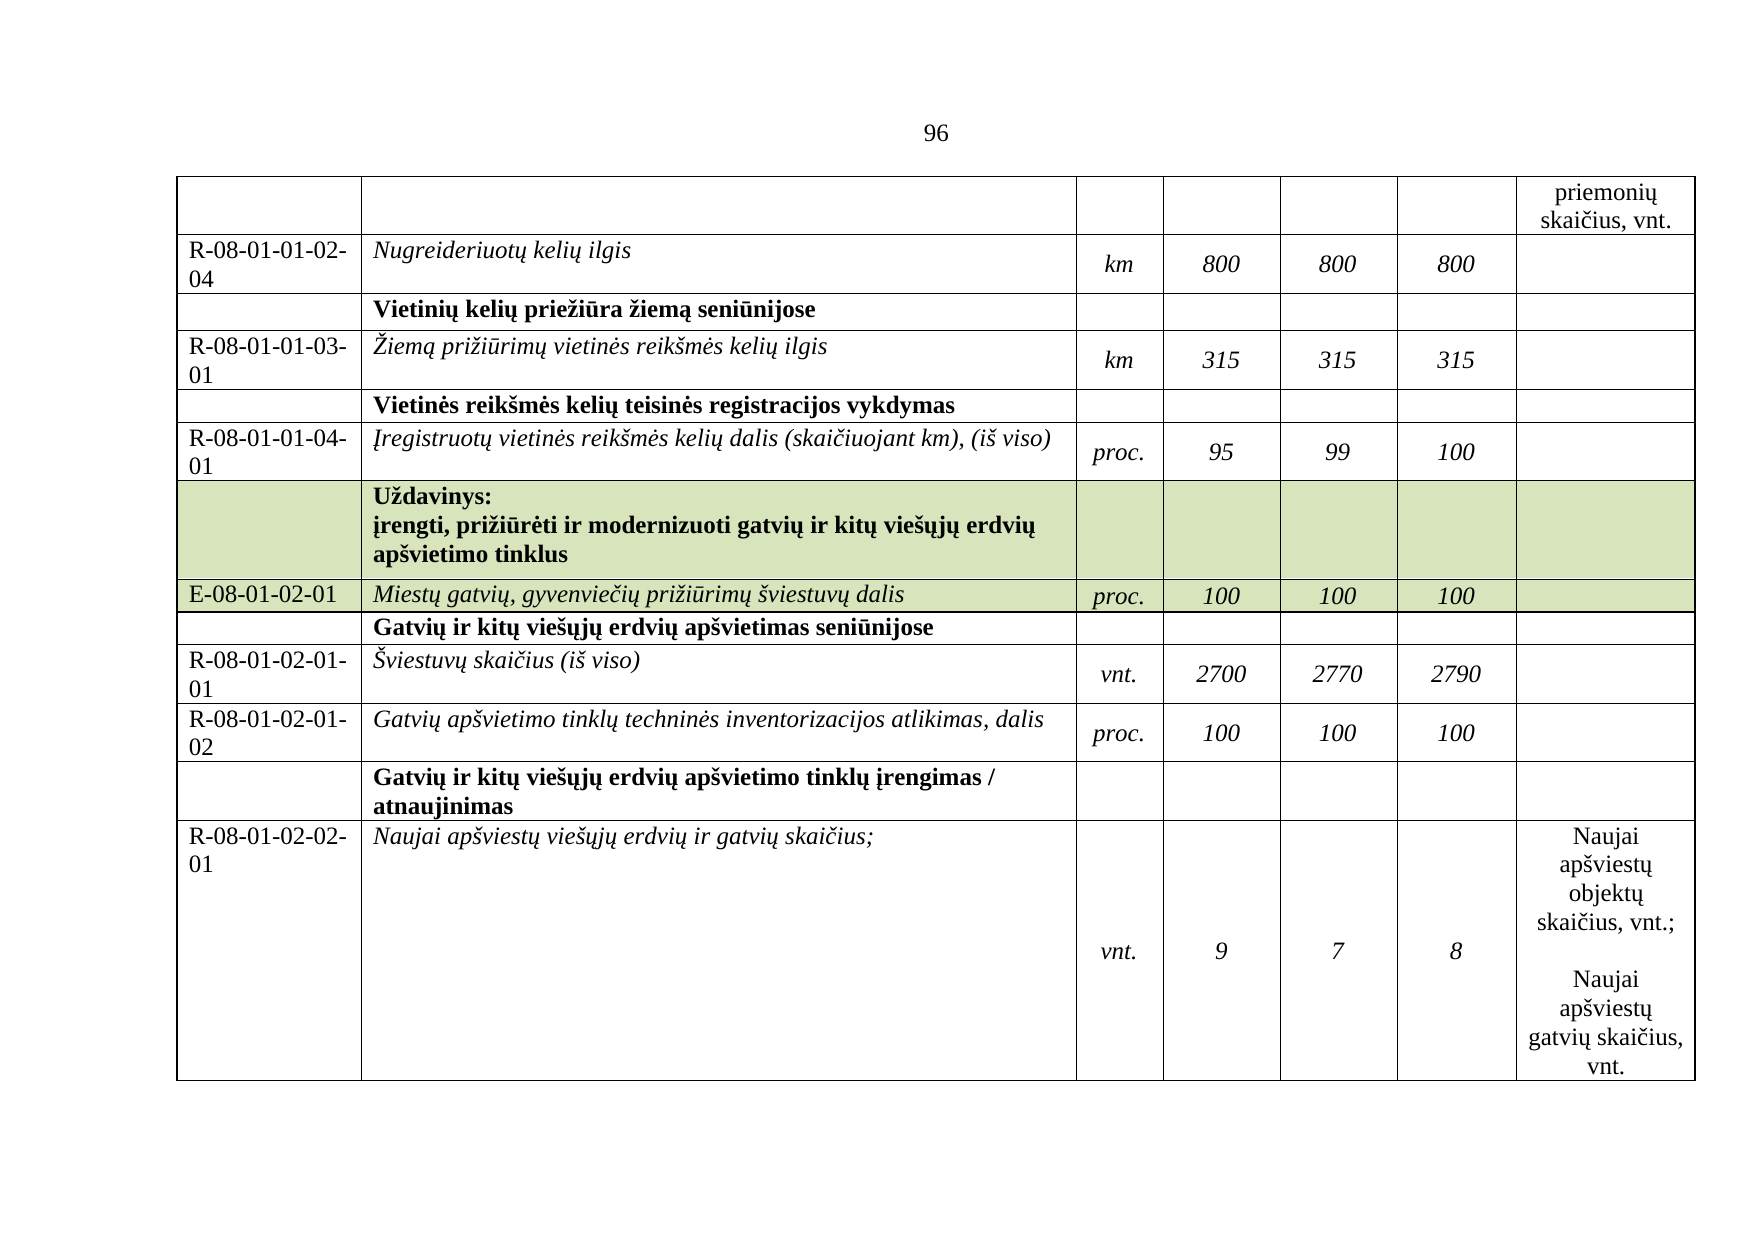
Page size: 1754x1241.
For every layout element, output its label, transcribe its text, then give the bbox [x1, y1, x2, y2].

table_cell Naujai apšviestų viešųjų erdvių ir gatvių skaičius; [362, 821, 1076, 1079]
table_cell proc. [1077, 580, 1163, 611]
table_cell km [1077, 331, 1163, 389]
table_cell [1398, 762, 1516, 820]
table_cell 100 [1164, 580, 1280, 611]
table_cell [178, 481, 361, 578]
table_cell Nugreideriuotų kelių ilgis [362, 235, 1076, 293]
table_cell [1398, 390, 1516, 422]
table_cell Žiemą prižiūrimų vietinės reikšmės kelių ilgis [362, 331, 1076, 389]
table_cell Uždavinys: įrengti, prižiūrėti ir modernizuoti gatvių ir kitų viešųjų erdvių apšvietimo tinklus [362, 481, 1076, 578]
table_cell R-08-01-01-04-01 [178, 423, 361, 480]
table_cell Gatvių apšvietimo tinklų techninės inventorizacijos atlikimas, dalis [362, 704, 1076, 761]
table_cell 315 [1398, 331, 1516, 389]
table_cell 2700 [1164, 645, 1280, 703]
table_cell [1164, 390, 1280, 422]
table_cell [1398, 294, 1516, 330]
table_cell [1517, 331, 1694, 389]
table_cell R-08-01-02-01-01 [178, 645, 361, 703]
table_cell [1281, 294, 1397, 330]
table_cell Miestų gatvių, gyvenviečių prižiūrimų šviestuvų dalis [362, 580, 1076, 611]
table_cell km [1077, 235, 1163, 293]
table_cell [1281, 613, 1397, 644]
table_cell [1281, 481, 1397, 578]
table_cell Šviestuvų skaičius (iš viso) [362, 645, 1076, 703]
table_cell 7 [1281, 821, 1397, 1079]
table_cell [1164, 613, 1280, 644]
table_cell 100 [1398, 704, 1516, 761]
table_cell Gatvių ir kitų viešųjų erdvių apšvietimo tinklų įrengimas / atnaujinimas [362, 762, 1076, 820]
table_cell [1077, 294, 1163, 330]
table_cell 800 [1164, 235, 1280, 293]
table_cell [1517, 390, 1694, 422]
table_cell proc. [1077, 704, 1163, 761]
table_cell [1281, 762, 1397, 820]
table_cell R-08-01-02-02-01 [178, 821, 361, 1079]
table_cell [1077, 390, 1163, 422]
table_cell 95 [1164, 423, 1280, 480]
table_cell [1164, 294, 1280, 330]
table_cell [1164, 481, 1280, 578]
table_cell [178, 613, 361, 644]
table_cell Vietinės reikšmės kelių teisinės registracijos vykdymas [362, 390, 1076, 422]
table_cell Gatvių ir kitų viešųjų erdvių apšvietimas seniūnijose [362, 613, 1076, 644]
table_cell proc. [1077, 423, 1163, 480]
table_cell [1517, 762, 1694, 820]
table_cell [1517, 481, 1694, 578]
table_cell [1517, 423, 1694, 480]
table_cell [1517, 613, 1694, 644]
table_cell 100 [1398, 580, 1516, 611]
table_cell [1517, 580, 1694, 611]
table_cell [1517, 645, 1694, 703]
table_cell [178, 390, 361, 422]
table_cell 100 [1164, 704, 1280, 761]
table_cell [1398, 481, 1516, 578]
table_cell [1281, 177, 1397, 234]
table_cell [1398, 613, 1516, 644]
table_cell [178, 762, 361, 820]
table_cell 2770 [1281, 645, 1397, 703]
table_cell [1164, 762, 1280, 820]
table_cell [1398, 177, 1516, 234]
table_cell vnt. [1077, 645, 1163, 703]
table_cell [178, 294, 361, 330]
table_cell 315 [1164, 331, 1280, 389]
table_cell [1077, 481, 1163, 578]
table_cell [178, 177, 361, 234]
table_cell [1517, 704, 1694, 761]
table_cell 800 [1398, 235, 1516, 293]
table_cell [1517, 235, 1694, 293]
table_cell [1281, 390, 1397, 422]
table_cell 100 [1281, 580, 1397, 611]
table_cell 9 [1164, 821, 1280, 1079]
table_cell Įregistruotų vietinės reikšmės kelių dalis (skaičiuojant km), (iš viso) [362, 423, 1076, 480]
table_cell 100 [1281, 704, 1397, 761]
table_cell 315 [1281, 331, 1397, 389]
table_cell 2790 [1398, 645, 1516, 703]
table_cell priemonių skaičius, vnt. [1517, 177, 1694, 234]
table_cell 800 [1281, 235, 1397, 293]
table_cell R-08-01-01-03-01 [178, 331, 361, 389]
table_cell vnt. [1077, 821, 1163, 1079]
table_cell Vietinių kelių priežiūra žiemą seniūnijose [362, 294, 1076, 330]
table_cell 100 [1398, 423, 1516, 480]
table_cell R-08-01-01-02-04 [178, 235, 361, 293]
table_cell 99 [1281, 423, 1397, 480]
table_cell [1077, 613, 1163, 644]
table_cell E-08-01-02-01 [178, 580, 361, 611]
table_cell R-08-01-02-01-02 [178, 704, 361, 761]
table_cell 8 [1398, 821, 1516, 1079]
table_cell [362, 177, 1076, 234]
table_cell [1517, 294, 1694, 330]
table_cell [1164, 177, 1280, 234]
table_cell Naujai apšviestų objektų skaičius, vnt.; Naujai apšviestų gatvių skaičius, vnt. [1517, 821, 1694, 1079]
table_cell [1077, 177, 1163, 234]
table_cell [1077, 762, 1163, 820]
